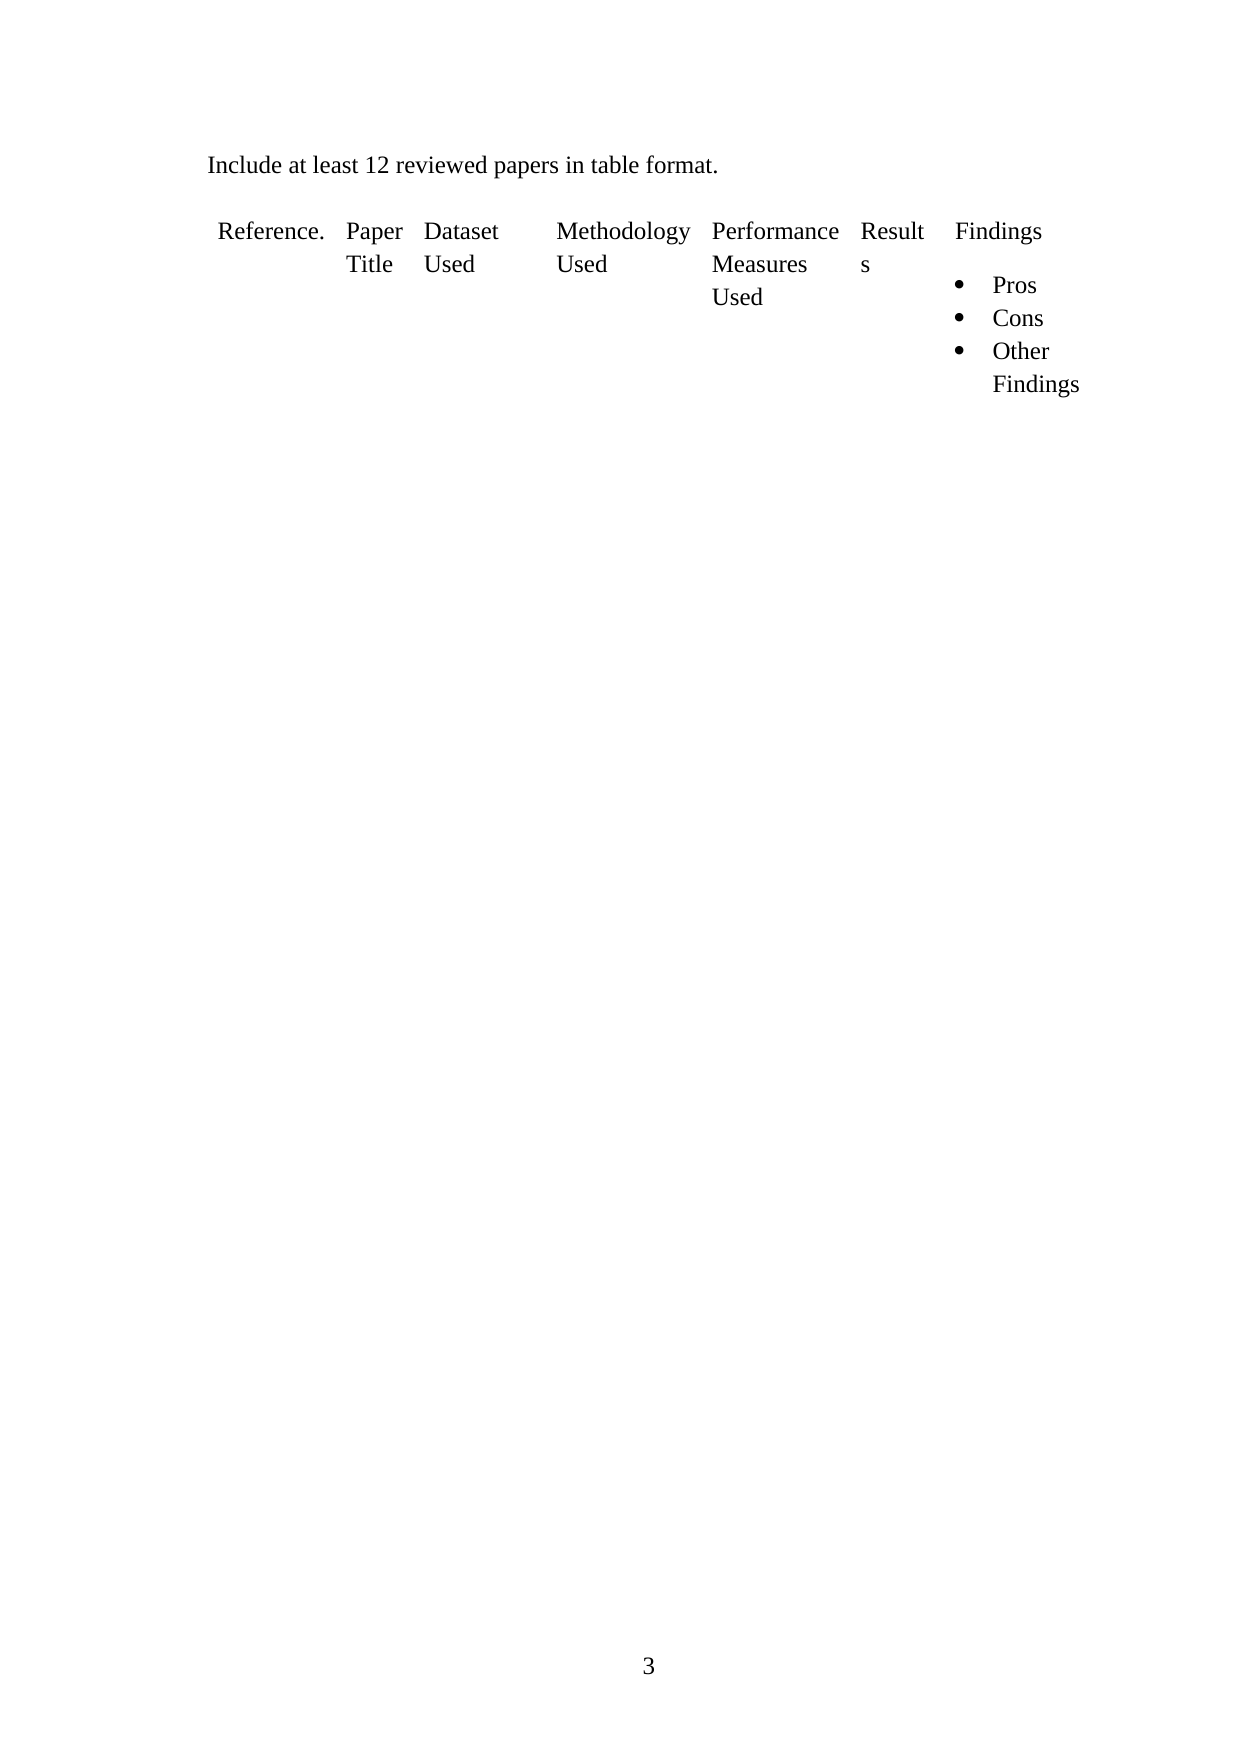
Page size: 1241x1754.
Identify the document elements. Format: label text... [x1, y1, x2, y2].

table_header Dataset Used [413, 206, 546, 433]
table_header Methodology Used [546, 206, 701, 433]
table_header Reference. [207, 206, 335, 433]
table_header Paper Title [335, 206, 413, 433]
table_header Findings Pros Cons Other Findings [944, 206, 1090, 433]
table_header Results [850, 206, 944, 433]
table_header Performance Measures Used [701, 206, 850, 433]
text Include at least 12 reviewed papers in table format. [207, 150, 1091, 179]
